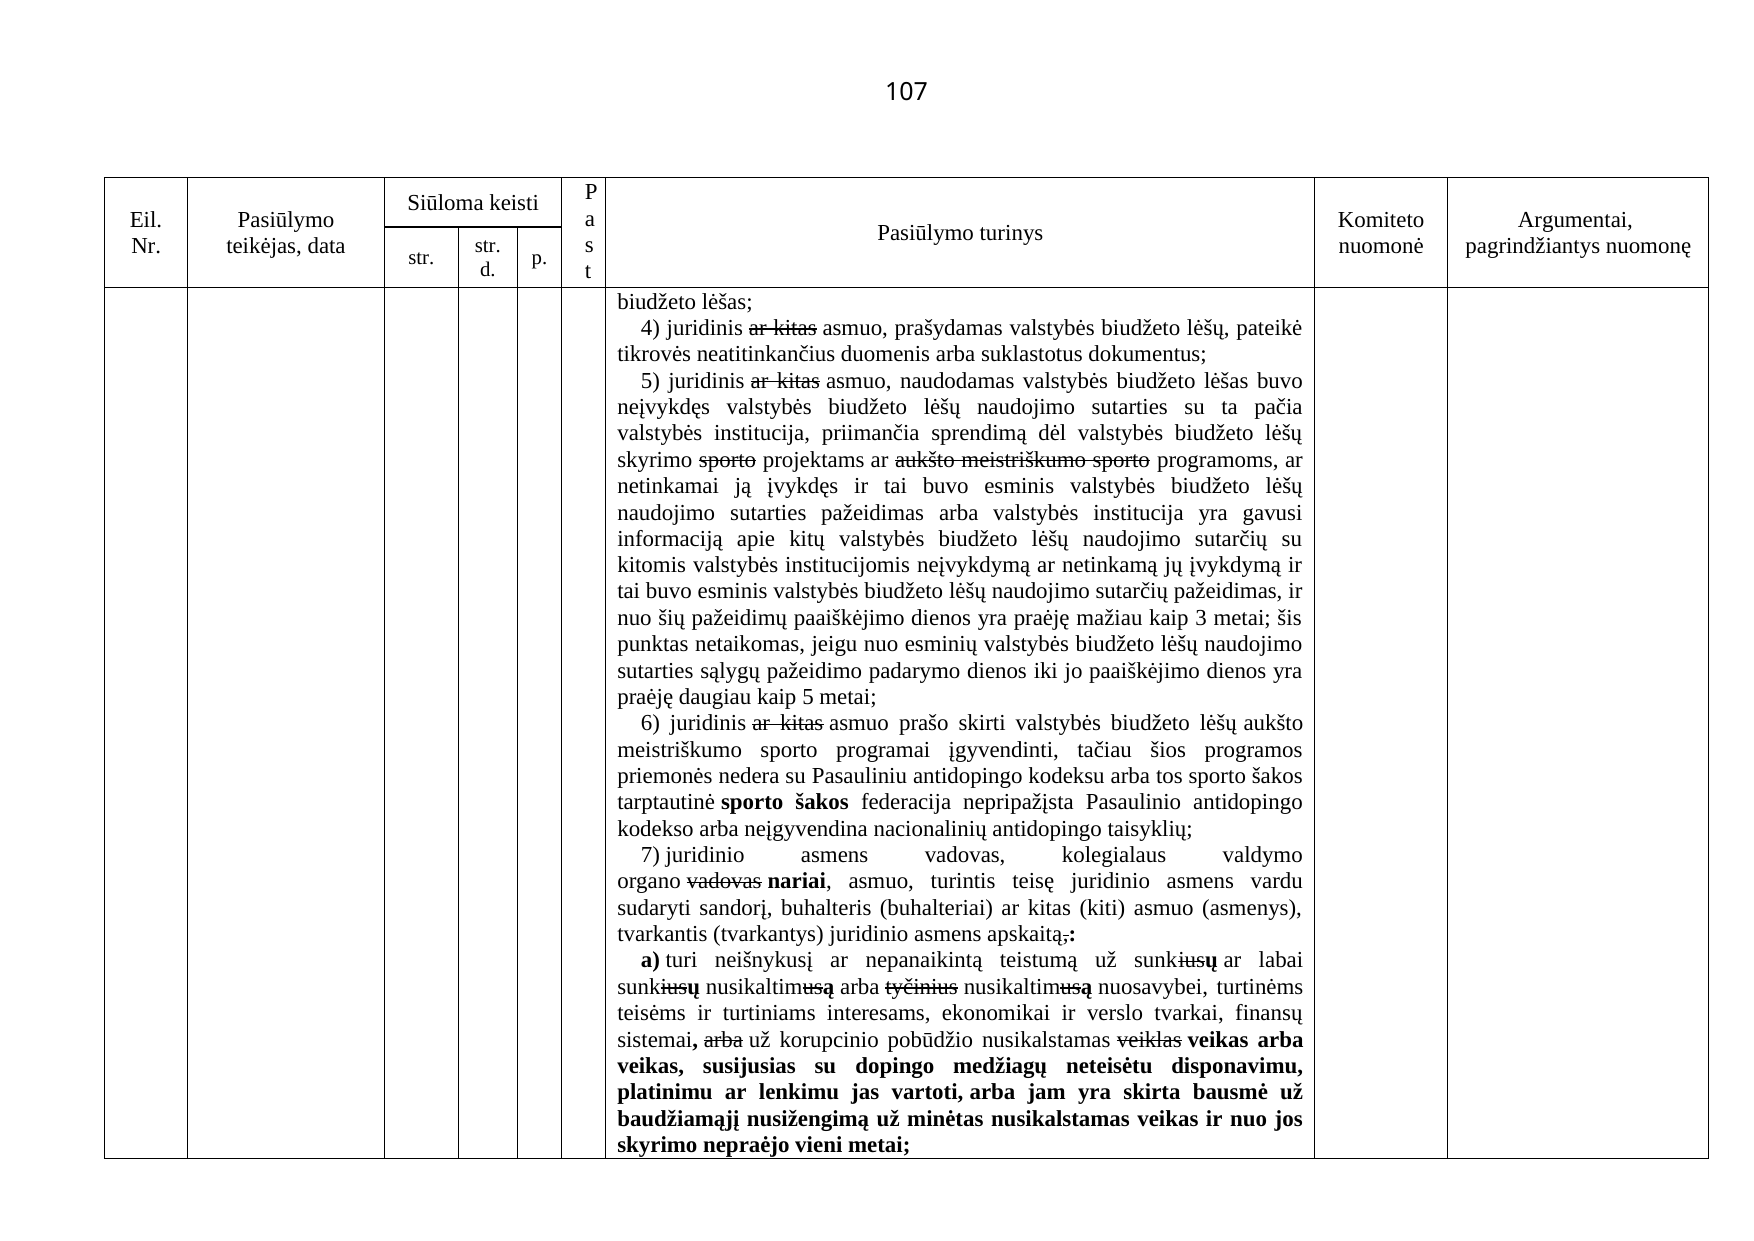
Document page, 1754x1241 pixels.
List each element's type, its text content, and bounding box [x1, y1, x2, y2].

table_cell [562, 288, 605, 1157]
table_header Siūloma keisti [385, 178, 561, 226]
table_cell [105, 288, 187, 1157]
table_cell [518, 288, 561, 1157]
table_header Argumentai, pagrindžiantys nuomonę [1448, 178, 1708, 287]
table_header Pasiūlymo teikėjas, data [188, 178, 384, 287]
table_cell [385, 288, 458, 1157]
table_cell [1315, 288, 1447, 1157]
table_cell p. [518, 228, 561, 287]
table_cell biudžeto lėšas; 4) juridinis ar kitas asmuo, prašydamas valstybės biudžeto lėšų, pateikė tikrovės neatitinkančius duomenis arba suklastotus dokumentus; 5) juridinis ar kitas asmuo, naudodamas valstybės biudžeto lėšas buvo neįvykdęs valstybės biudžeto lėšų naudojimo sutarties su ta pačia valstybės institucija, priimančia sprendimą dėl valstybės biudžeto lėšų skyrimo sporto projektams ar aukšto meistriškumo sporto programoms, ar netinkamai ją įvykdęs ir tai buvo esminis valstybės biudžeto lėšų naudojimo sutarties pažeidimas arba valstybės institucija yra gavusi informaciją apie kitų valstybės biudžeto lėšų naudojimo sutarčių su kitomis valstybės institucijomis neįvykdymą ar netinkamą jų įvykdymą ir tai buvo esminis valstybės biudžeto lėšų naudojimo sutarčių pažeidimas, ir nuo šių pažeidimų paaiškėjimo dienos yra praėję mažiau kaip 3 metai; šis punktas netaikomas, jeigu nuo esminių valstybės biudžeto lėšų naudojimo sutarties sąlygų pažeidimo padarymo dienos iki jo paaiškėjimo dienos yra praėję daugiau kaip 5 metai; 6) juridinis ar kitas asmuo prašo skirti valstybės biudžeto lėšų aukšto meistriškumo sporto programai įgyvendinti, tačiau šios programos priemonės nedera su Pasauliniu antidopingo kodeksu arba tos sporto šakos tarptautinė sporto šakos federacija nepripažįsta Pasaulinio antidopingo kodekso arba neįgyvendina nacionalinių antidopingo taisyklių; 7) juridinio asmens vadovas, kolegialaus valdymo organo vadovas nariai, asmuo, turintis teisę juridinio asmens vardu sudaryti sandorį, buhalteris (buhalteriai) ar kitas (kiti) asmuo (asmenys), tvarkantis (tvarkantys) juridinio asmens apskaitą,: a) turi neišnykusį ar nepanaikintą teistumą už sunkiusų ar labai sunkiusų nusikaltimusą arba tyčinius nusikaltimusą nuosavybei, turtinėms teisėms ir turtiniams interesams, ekonomikai ir verslo tvarkai, finansų sistemai, arba už korupcinio pobūdžio nusikalstamas veiklas veikas arba veikas, susijusias su dopingo medžiagų neteisėtu disponavimu, platinimu ar lenkimu jas vartoti, arba jam yra skirta bausmė už baudžiamąjį nusižengimą už minėtas nusikalstamas veikas ir nuo jos skyrimo nepraėjo vieni metai; [606, 288, 1314, 1157]
table_cell [459, 288, 517, 1157]
table_header Komiteto nuomonė [1315, 178, 1447, 287]
table_header Pastabos [562, 178, 605, 287]
table_cell [1448, 288, 1708, 1157]
table_cell [188, 288, 384, 1157]
table_header Pasiūlymo turinys [606, 178, 1314, 287]
table_header Eil. Nr. [105, 178, 187, 287]
table_cell str. d. [459, 228, 517, 287]
table_cell str. [385, 228, 458, 287]
